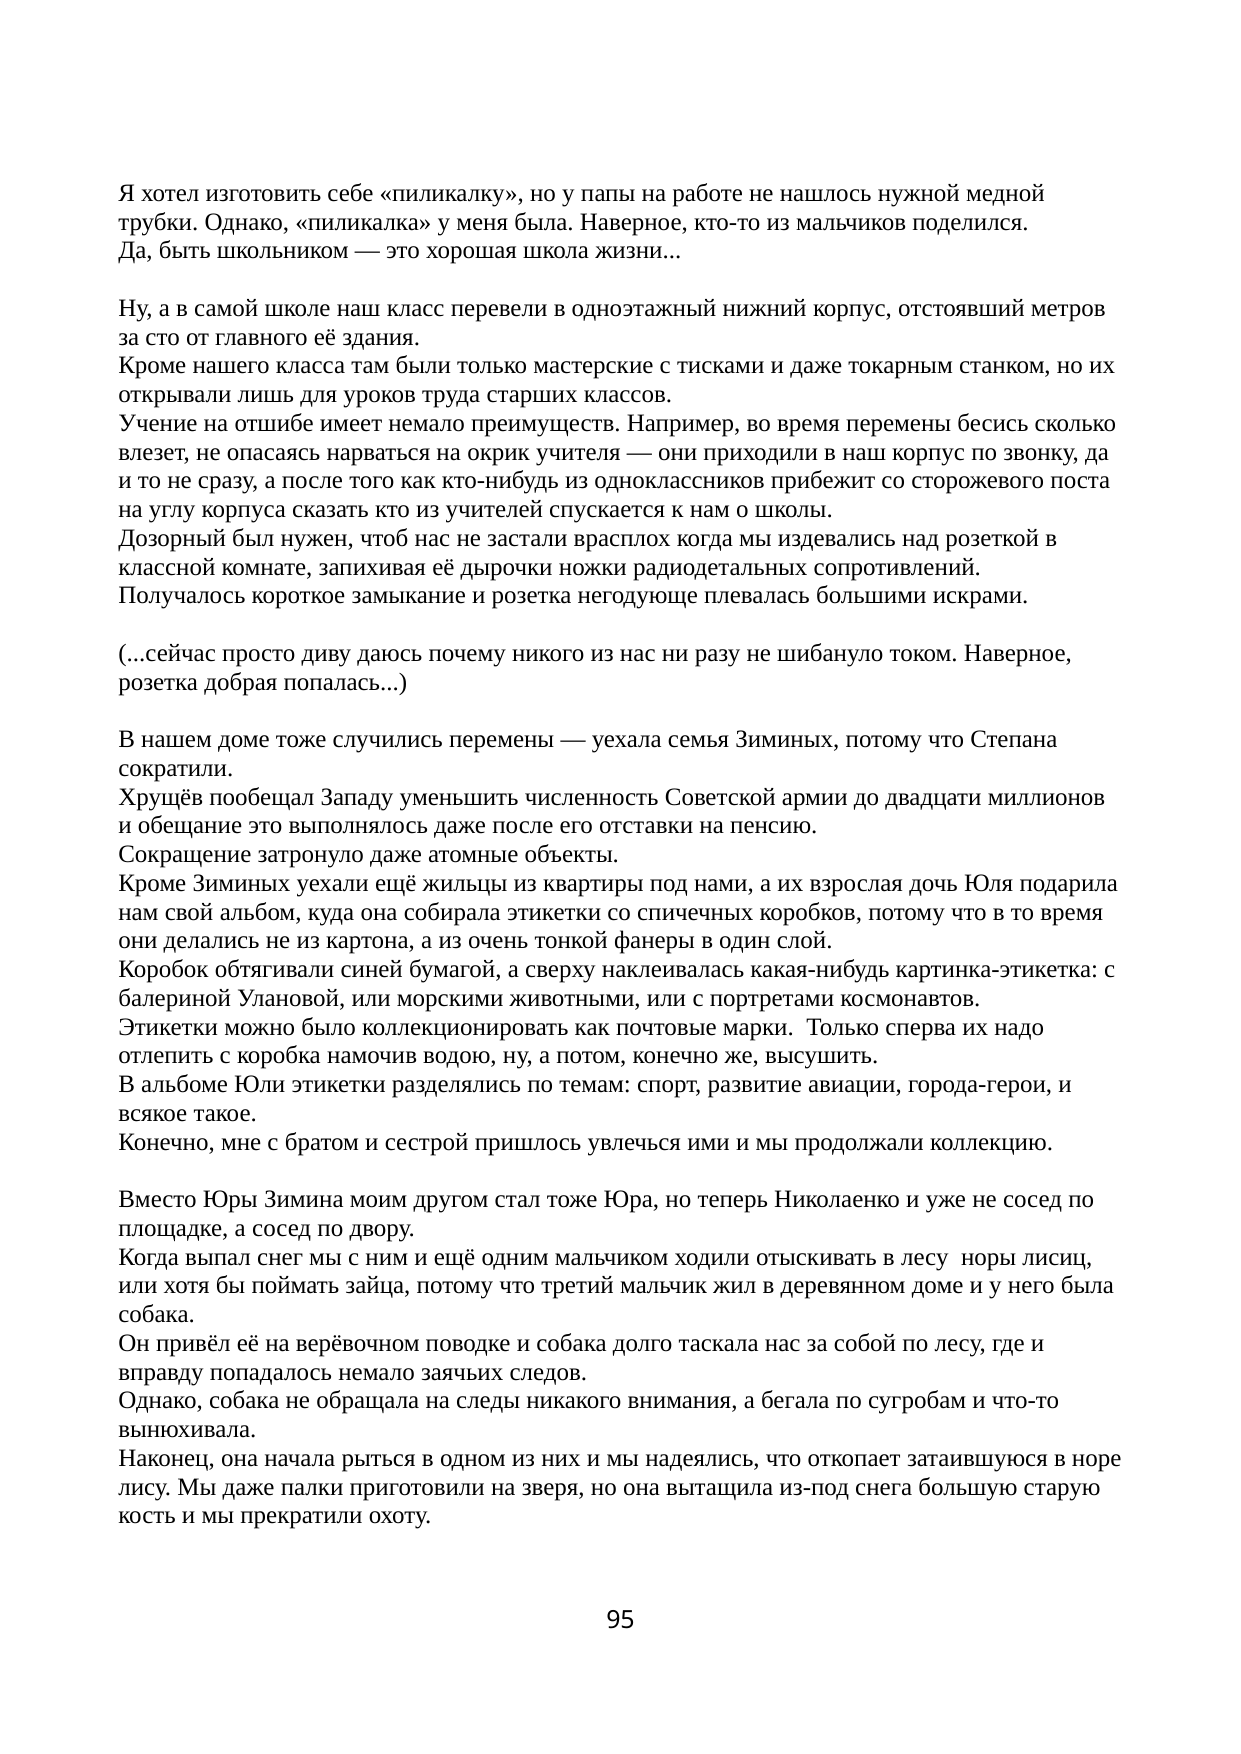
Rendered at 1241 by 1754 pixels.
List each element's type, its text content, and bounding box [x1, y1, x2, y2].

text Он привёл её на верёвочном поводке и собака долго таскала нас за собой по лесу, где и вправду попадалось немало заячьих следов. [118, 1328, 1122, 1386]
text Однако, собака не обращала на следы никакого внимания, а бегала по сугробам и что-то вынюхивала. [118, 1386, 1122, 1443]
text Я хотел изготовить себе «пиликалку», но у папы на работе не нашлось нужной медной трубки. Однако, «пиликалка» у меня была. Наверное, кто-то из мальчиков поделился. [118, 178, 1122, 236]
text Этикетки можно было коллекционировать как почтовые марки. Только сперва их надо отлепить с коробка намочив водою, ну, а потом, конечно же, высушить. [118, 1012, 1122, 1069]
text Когда выпал снег мы с ним и ещё одним мальчиком ходили отыскивать в лесу норы лисиц, или хотя бы поймать зайца, потому что третий мальчик жил в деревянном доме и у него была собака. [118, 1242, 1122, 1328]
text Дозорный был нужен, чтоб нас не застали врасплох когда мы издевались над розеткой в классной комнате, запихивая её дырочки ножки радиодетальных сопротивлений. [118, 523, 1122, 581]
text Кроме Зиминых уехали ещё жильцы из квартиры под нами, а их взрослая дочь Юля подарила нам свой альбом, куда она собирала этикетки со спичечных коробков, потому что в то время они делались не из картона, а из очень тонкой фанеры в один слой. [118, 868, 1122, 954]
text В нашем доме тоже случились перемены — уехала семья Зиминых, потому что Степана сократили. [118, 724, 1122, 782]
text Хрущёв пообещал Западу уменьшить численность Советской армии до двадцати миллионов и обещание это выполнялось даже после его отставки на пенсию. [118, 782, 1122, 839]
text В альбоме Юли этикетки разделялись по темам: спорт, развитие авиации, города-герои, и всякое такое. [118, 1069, 1122, 1127]
text Да, быть школьником — это хорошая школа жизни... [118, 236, 1122, 264]
text Конечно, мне с братом и сестрой пришлось увлечься ими и мы продолжали коллекцию. [118, 1127, 1122, 1156]
text Ну, а в самой школе наш класс перевели в одноэтажный нижний корпус, отстоявший метров за сто от главного её здания. [118, 293, 1122, 351]
text Учение на отшибе имеет немало преимуществ. Например, во время перемены бесись сколько влезет, не опасаясь нарваться на окрик учителя — они приходили в наш корпус по звонку, да и то не сразу, а после того как кто-нибудь из одноклассников прибежит со сторожевого поста на углу корпуса сказать кто из учителей спускается к нам о школы. [118, 408, 1122, 523]
text Кроме нашего класса там были только мастерские с тисками и даже токарным станком, но их открывали лишь для уроков труда старших классов. [118, 351, 1122, 408]
text Сокращение затронуло даже атомные объекты. [118, 839, 1122, 868]
text (...сейчас просто диву даюсь почему никого из нас ни разу не шибануло током. Наверное, розетка добрая попалась...) [118, 638, 1122, 696]
text Получалось короткое замыкание и розетка негодующе плевалась большими искрами. [118, 581, 1122, 609]
text Наконец, она начала рыться в одном из них и мы надеялись, что откопает затаившуюся в норе лису. Мы даже палки приготовили на зверя, но она вытащила из-под снега большую старую кость и мы прекратили охоту. [118, 1443, 1122, 1529]
text Коробок обтягивали синей бумагой, а сверху наклеивалась какая-нибудь картинка-этикетка: с балериной Улановой, или морскими животными, или с портретами космонавтов. [118, 954, 1122, 1012]
text Вместо Юры Зимина моим другом стал тоже Юра, но теперь Николаенко и уже не сосед по площадке, а сосед по двору. [118, 1184, 1122, 1242]
